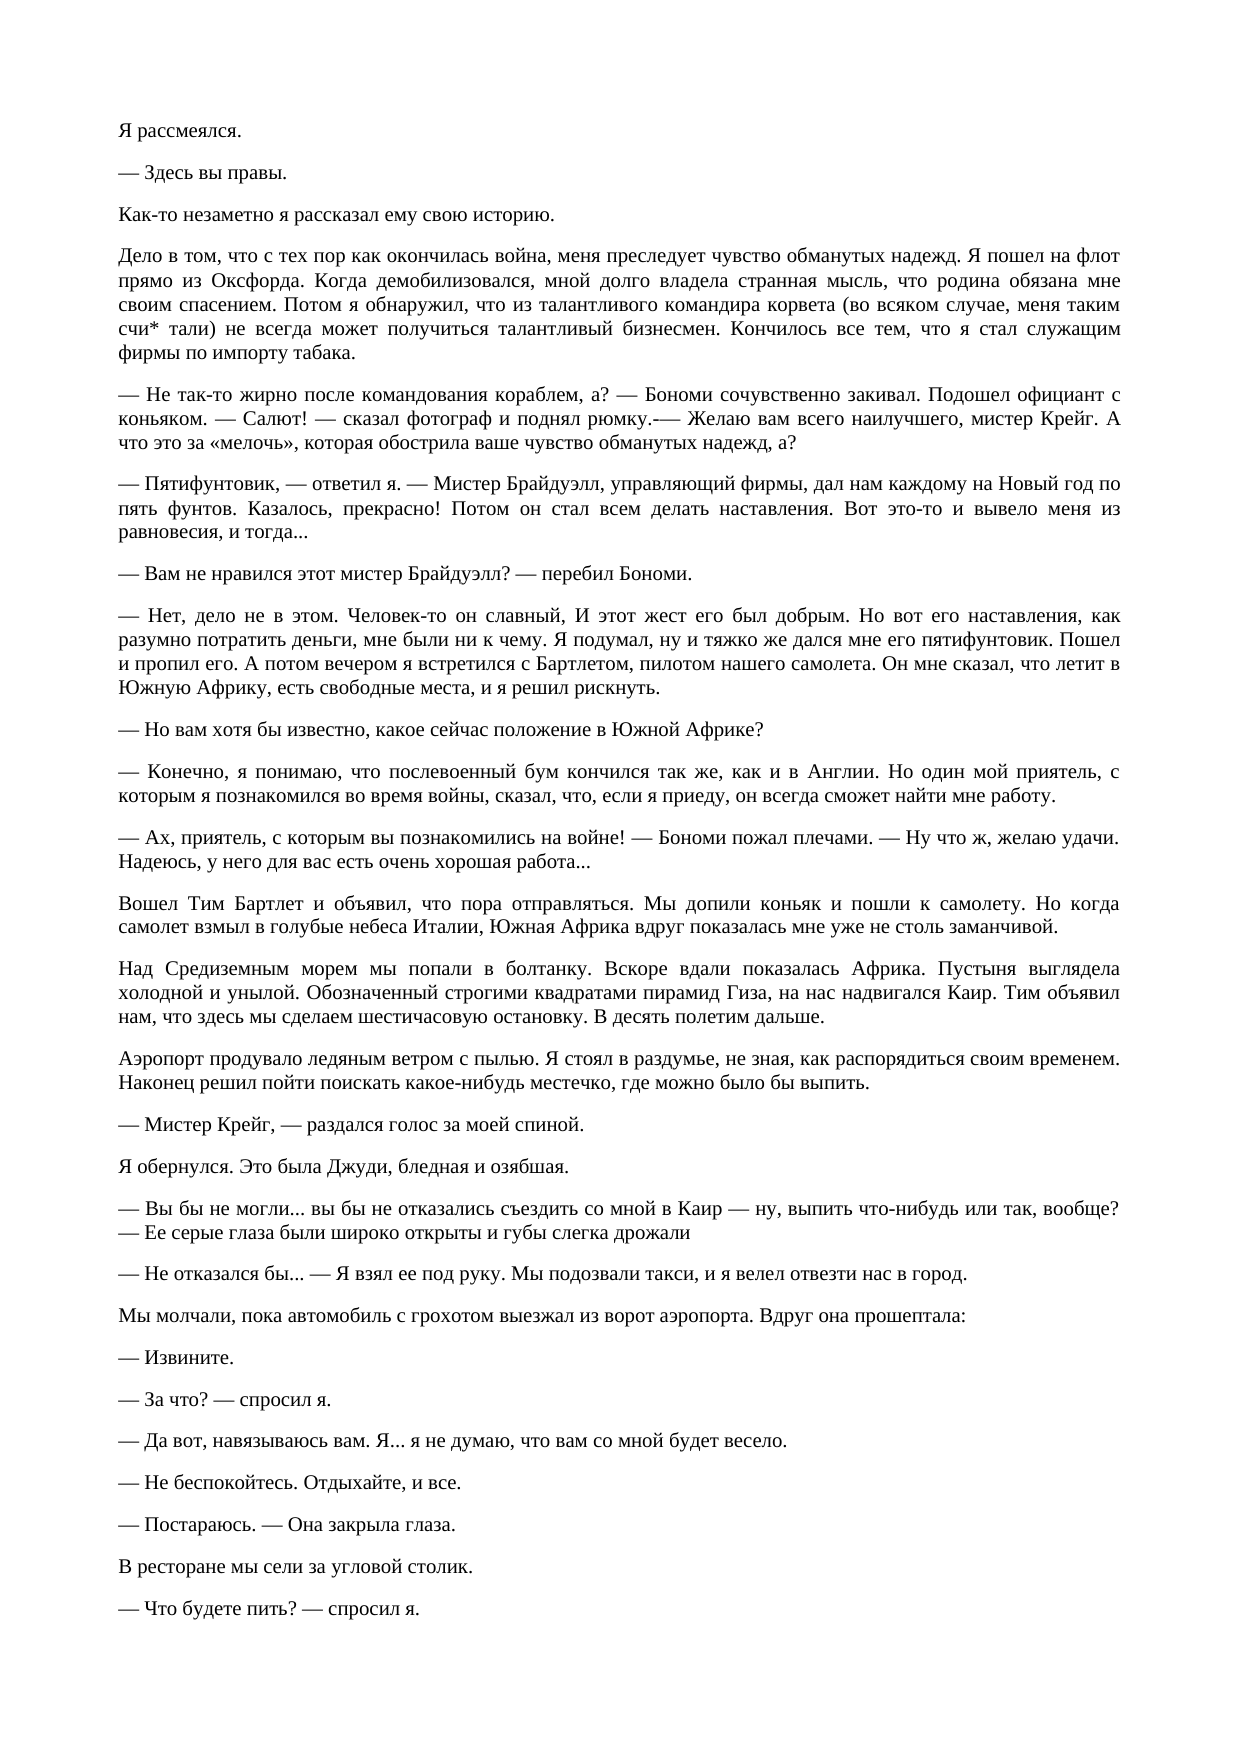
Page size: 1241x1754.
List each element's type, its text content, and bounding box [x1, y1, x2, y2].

text В ресторане мы сели за угловой столик. [118, 1554, 1122, 1578]
text Я рассмеялся. [118, 118, 1122, 142]
text — Не беспокойтесь. Отдыхайте, и все. [118, 1470, 1122, 1494]
text — Здесь вы правы. [118, 160, 1122, 184]
text — Не отказался бы... — Я взял ее под руку. Мы подозвали такси, и я велел отвезти нас в город. [118, 1261, 1122, 1285]
text Вошел Тим Бартлет и объявил, что пора отправляться. Мы допили коньяк и пошли к самолету. Но когда самолет взмыл в голубые небеса Италии, Южная Африка вдруг показалась мне уже не столь заманчивой. [118, 890, 1122, 938]
text — Нет, дело не в этом. Человек-то он славный, И этот жест его был добрым. Но вот его наставления, как разумно потратить деньги, мне были ни к чему. Я подумал, ну и тяжко же дался мне его пятифунтовик. Пошел и пропил его. А потом вечером я встретился с Бартлетом, пилотом нашего самолета. Он мне сказал, что летит в Южную Африку, есть свободные места, и я решил рискнуть. [118, 603, 1122, 699]
text — Да вот, навязываюсь вам. Я... я не думаю, что вам со мной будет весело. [118, 1428, 1122, 1452]
text Я обернулся. Это была Джуди, бледная и озябшая. [118, 1154, 1122, 1178]
text Над Средиземным морем мы попали в болтанку. Вскоре вдали показалась Африка. Пустыня выглядела холодной и унылой. Обозначенный строгими квадратами пирамид Гиза, на нас надвигался Каир. Тим объявил нам, что здесь мы сделаем шестичасовую остановку. В десять полетим дальше. [118, 956, 1122, 1028]
text — Постараюсь. — Она закрыла глаза. [118, 1512, 1122, 1536]
text — Вы бы не могли... вы бы не отказались съездить со мной в Каир — ну, выпить что-нибудь или так, вообще? — Ее серые глаза были широко открыты и губы слегка дрожали [118, 1196, 1122, 1244]
text Мы молчали, пока автомобиль с грохотом выезжал из ворот аэропорта. Вдруг она прошептала: [118, 1303, 1122, 1327]
text — Вам не нравился этот мистер Брайдуэлл? — перебил Бономи. [118, 561, 1122, 585]
text — Мистер Крейг, — раздался голос за моей спиной. [118, 1112, 1122, 1136]
text — Но вам хотя бы известно, какое сейчас положение в Южной Африке? [118, 717, 1122, 741]
text Аэропорт продувало ледяным ветром с пылью. Я стоял в раздумье, не зная, как распорядиться своим временем. Наконец решил пойти поискать какое-нибудь местечко, где можно было бы выпить. [118, 1046, 1122, 1094]
text — Что будете пить? — спросил я. [118, 1596, 1122, 1619]
text — Пятифунтовик, — ответил я. — Мистер Брайдуэлл, управляющий фирмы, дал нам каждому на Новый год по пять фунтов. Казалось, прекрасно! Потом он стал всем делать наставления. Вот это-то и вывело меня из равновесия, и тогда... [118, 471, 1122, 543]
text — За что? — спросил я. [118, 1387, 1122, 1411]
text — Конечно, я понимаю, что послевоенный бум кончился так же, как и в Англии. Но один мой приятель, с которым я познакомился во время войны, сказал, что, если я приеду, он всегда сможет найти мне работу. [118, 759, 1122, 807]
text — Ах, приятель, с которым вы познакомились на войне! — Бономи пожал плечами. — Ну что ж, желаю удачи. Надеюсь, у него для вас есть очень хорошая работа... [118, 824, 1122, 873]
text Дело в том, что с тех пор как окончилась война, меня преследует чувство обманутых надежд. Я пошел на флот прямо из Оксфорда. Когда демобилизовался, мной долго владела странная мысль, что родина обязана мне своим спасением. Потом я обнаружил, что из талантливого командира корвета (во всяком случае, меня таким счи* тали) не всегда может получиться талантливый бизнесмен. Кончилось все тем, что я стал служащим фирмы по импорту табака. [118, 243, 1122, 364]
text — Извините. [118, 1345, 1122, 1369]
text Как-то незаметно я рассказал ему свою историю. [118, 202, 1122, 226]
text — Не так-то жирно после командования кораблем, а? — Бономи сочувственно закивал. Подошел официант с коньяком. — Салют! — сказал фотограф и поднял рюмку.-— Желаю вам всего наилучшего, мистер Крейг. А что это за «мелочь», которая обострила ваше чувство обманутых надежд, а? [118, 381, 1122, 454]
